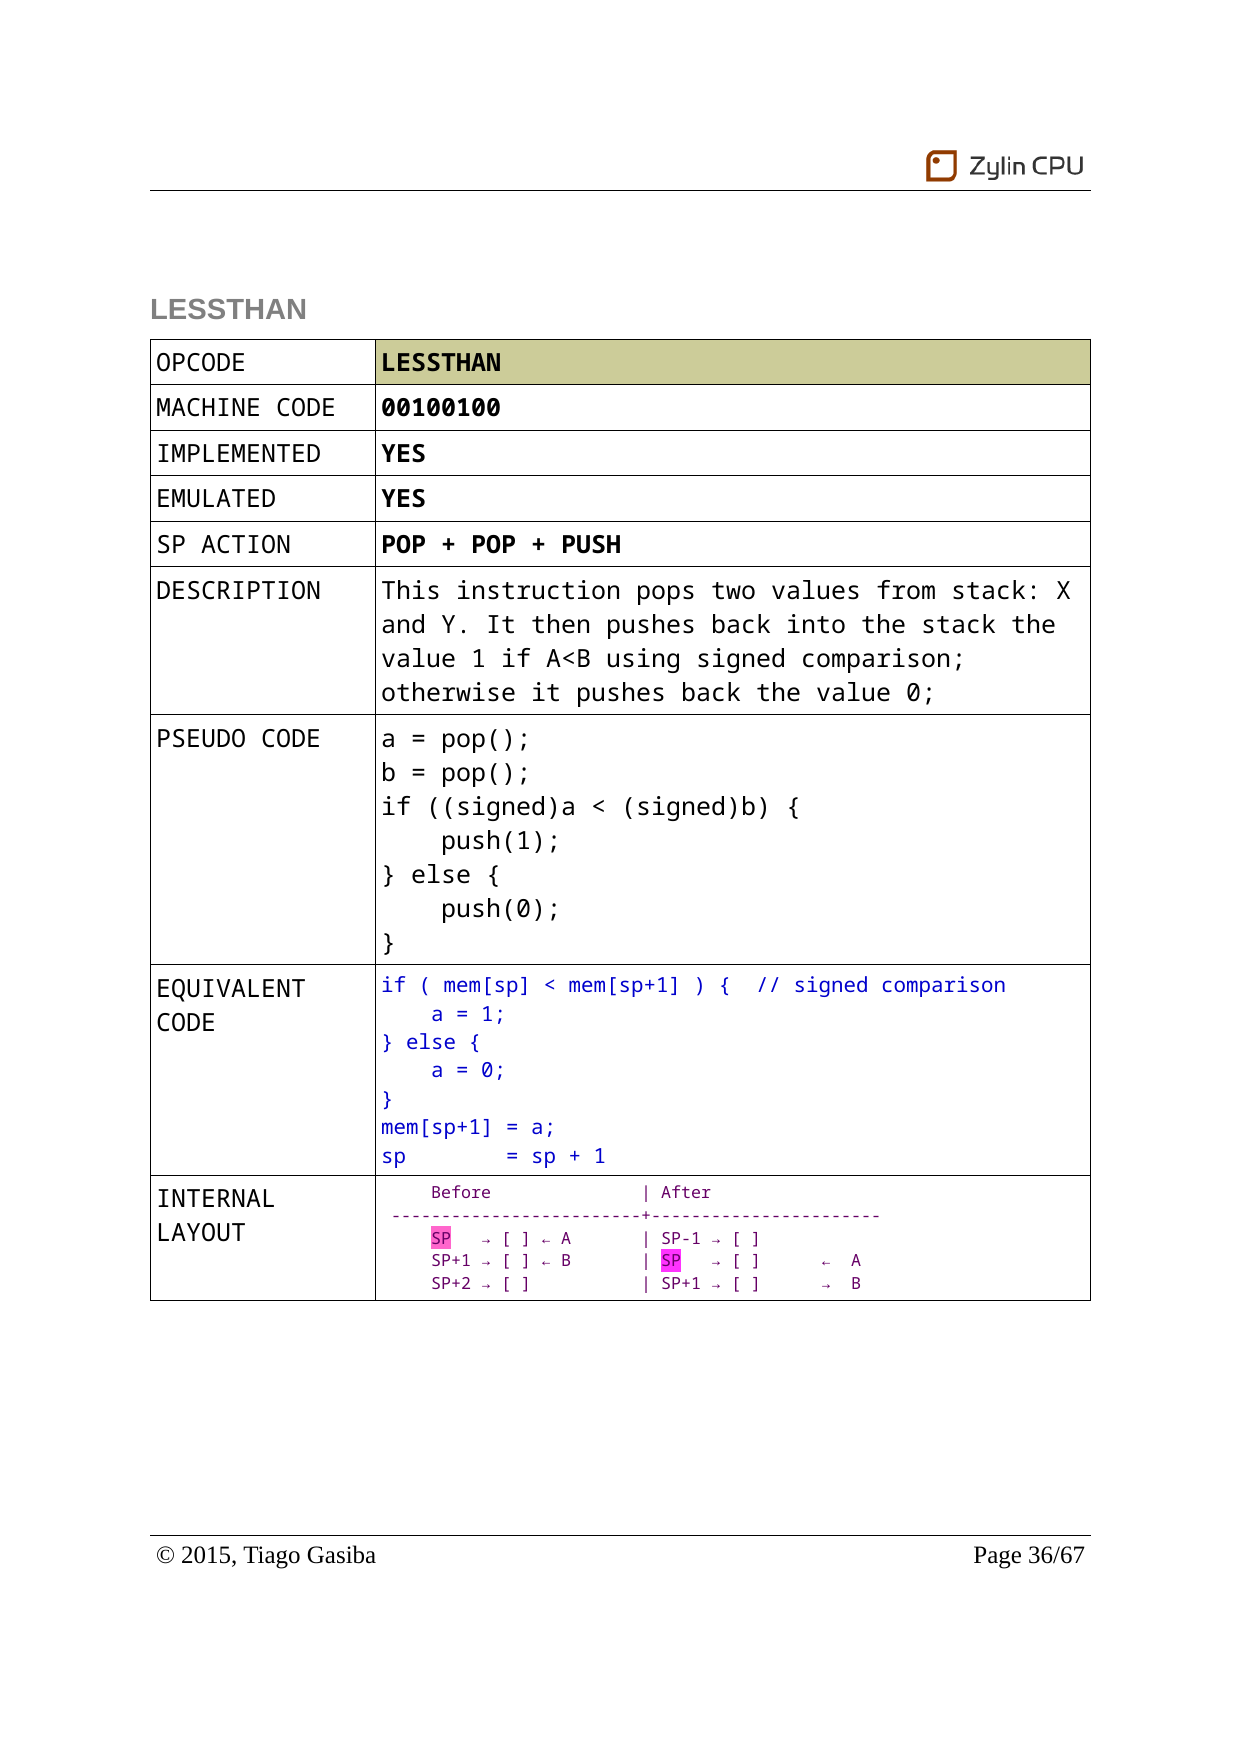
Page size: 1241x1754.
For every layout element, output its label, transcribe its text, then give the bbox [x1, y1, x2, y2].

table_cell Before | After -------------------------+----------------------- SP → [ ] ← A | SP-1 → [ ] SP+1 → [ ] ← B | SP → [ ] ← A SP+2 → [ ] | SP+1 → [ ] → B [376, 1176, 1090, 1300]
table_cell IMPLEMENTED [151, 431, 375, 475]
table_cell DESCRIPTION [151, 567, 375, 714]
table_cell YES [376, 431, 1090, 475]
table_cell POP + POP + PUSH [376, 522, 1090, 566]
table_cell EMULATED [151, 476, 375, 521]
subtitle LESSTHAN [150, 292, 1091, 326]
table_cell EQUIVALENT CODE [151, 965, 375, 1175]
table_cell YES [376, 476, 1090, 521]
picture [922, 148, 1151, 185]
table_cell SP ACTION [151, 522, 375, 566]
table_header LESSTHAN [376, 340, 1090, 384]
table_header OPCODE [151, 340, 375, 384]
table_cell INTERNAL LAYOUT [151, 1176, 375, 1300]
table_cell This instruction pops two values from stack: X and Y. It then pushes back into the stack the value 1 if A<B using signed comparison; otherwise it pushes back the value 0; [376, 567, 1090, 714]
table_cell PSEUDO CODE [151, 715, 375, 964]
table_cell if ( mem[sp] < mem[sp+1] ) { // signed comparison a = 1; } else { a = 0; } mem[sp+1] = a; sp = sp + 1 [376, 965, 1090, 1175]
table_cell a = pop(); b = pop(); if ((signed)a < (signed)b) { push(1); } else { push(0); } [376, 715, 1090, 964]
table_cell 00100100 [376, 385, 1090, 430]
table_cell MACHINE CODE [151, 385, 375, 430]
